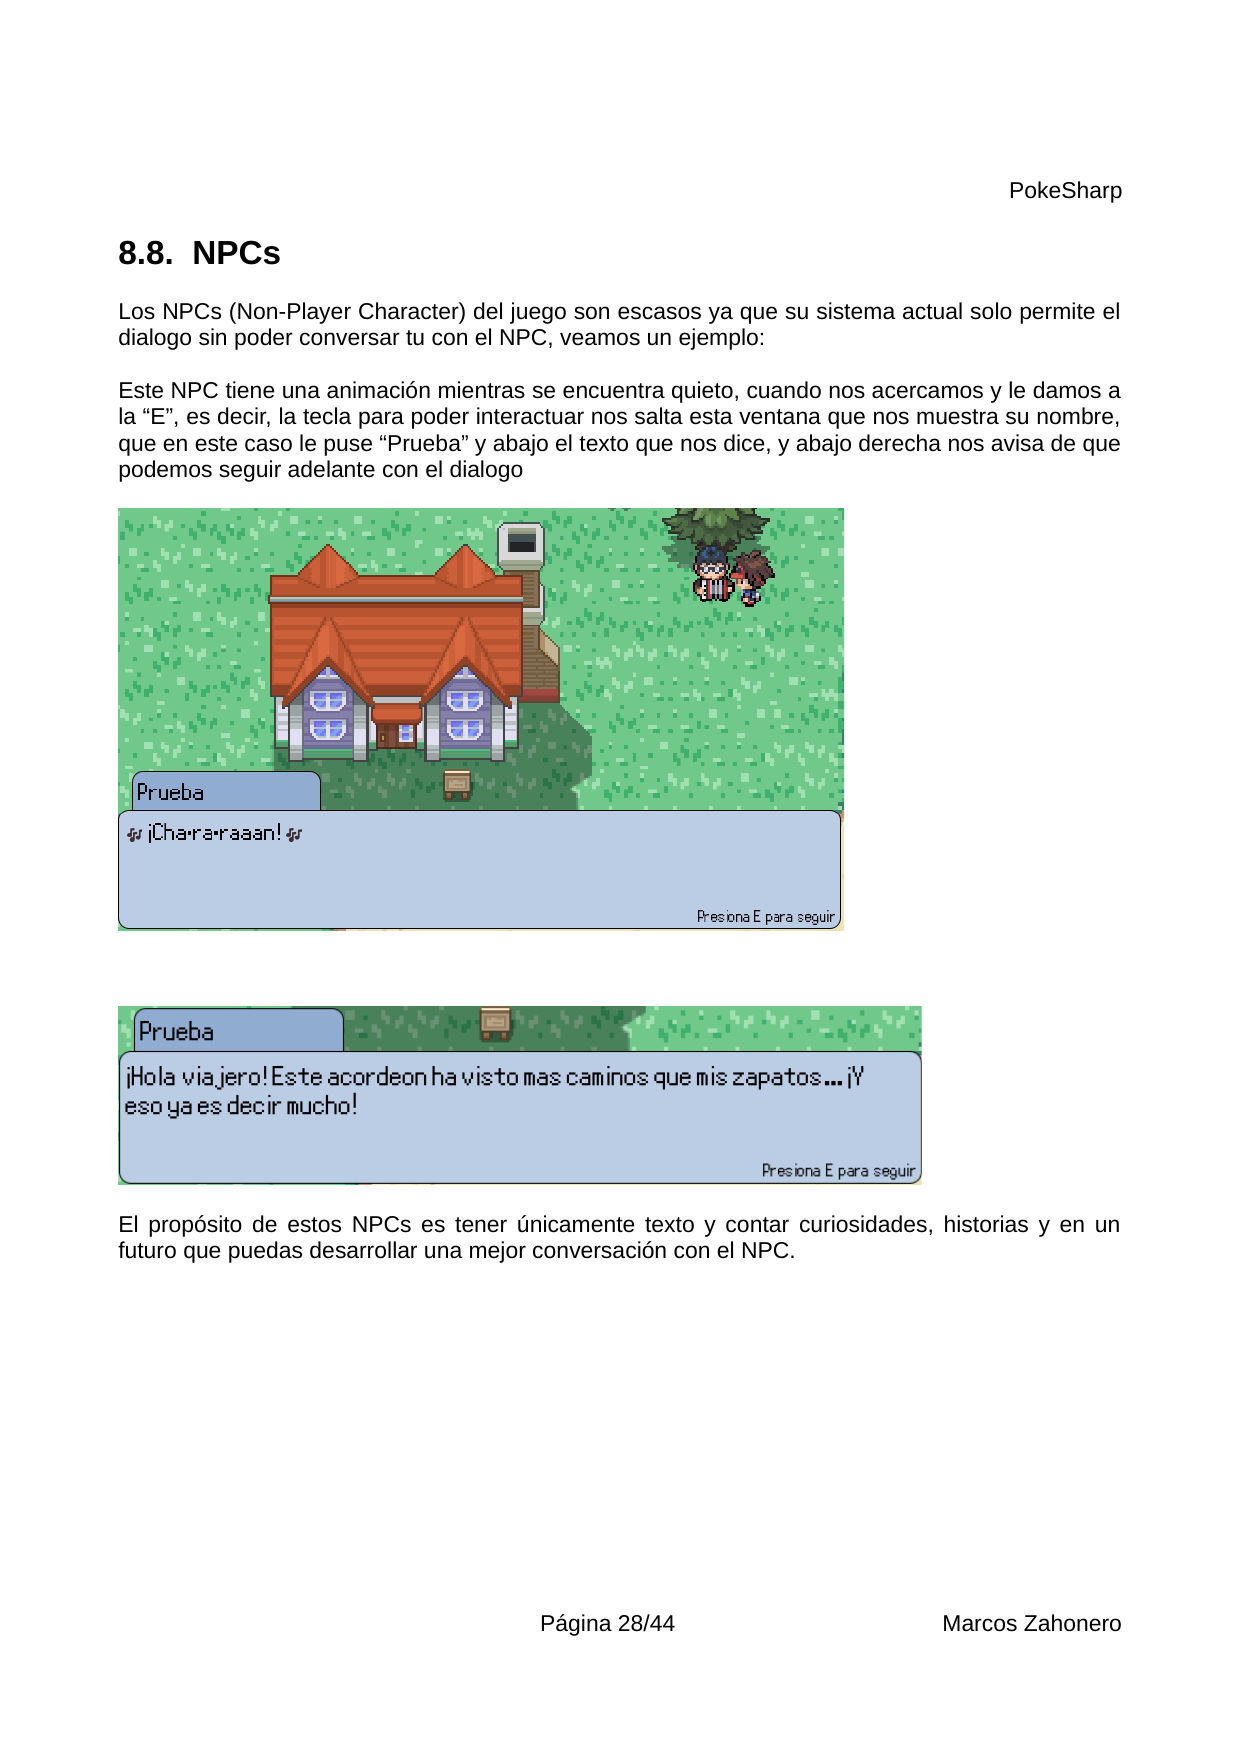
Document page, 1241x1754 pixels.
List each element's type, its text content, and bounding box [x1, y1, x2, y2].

text Este NPC tiene una animación mientras se encuentra quieto, cuando nos acercamos y le damos a la “E”, es decir, la tecla para poder interactuar nos salta esta ventana que nos muestra su nombre, que en este caso le puse “Prueba” y abajo el texto que nos dice, y abajo derecha nos avisa de que podemos seguir adelante con el dialogo [118, 377, 1122, 482]
subtitle NPCs [118, 233, 1122, 271]
text El propósito de estos NPCs es tener únicamente texto y contar curiosidades, historias y en un futuro que puedas desarrollar una mejor conversación con el NPC. [118, 1211, 1122, 1264]
text Los NPCs (Non-Player Character) del juego son escasos ya que su sistema actual solo permite el dialogo sin poder conversar tu con el NPC, veamos un ejemplo: [118, 298, 1122, 351]
picture [118, 1006, 922, 1185]
picture [118, 508, 845, 931]
